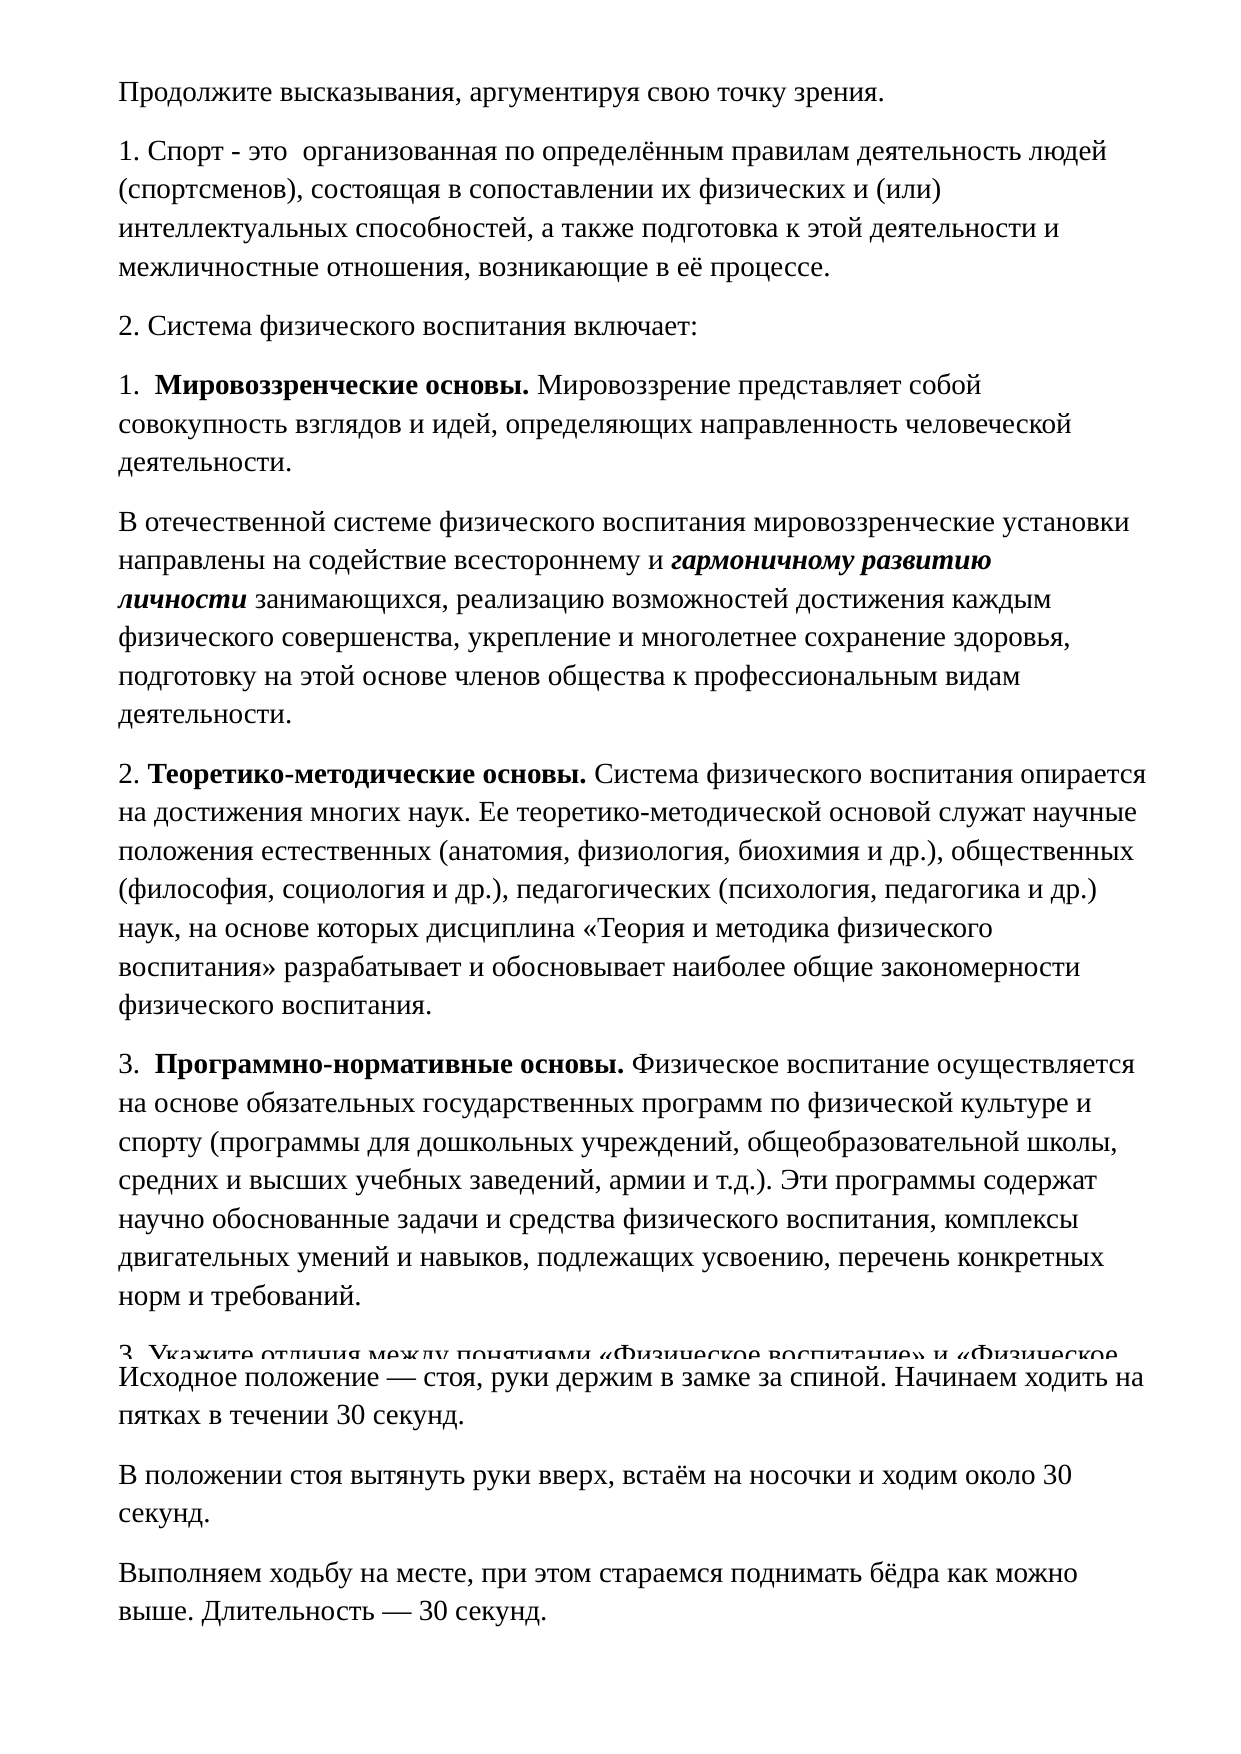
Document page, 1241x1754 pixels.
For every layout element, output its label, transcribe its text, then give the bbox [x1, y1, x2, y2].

text Выполняем ходьбу на месте, при этом стараемся поднимать бёдра как можно выше. Длительность — 30 секунд. [118, 1555, 1152, 1627]
text Исходное положение — стоя, руки держим в замке за спиной. Начинаем ходить на пятках в течении 30 секунд. [118, 1359, 1152, 1431]
text В положении стоя вытянуть руки вверх, встаём на носочки и ходим около 30 секунд. [118, 1457, 1152, 1529]
